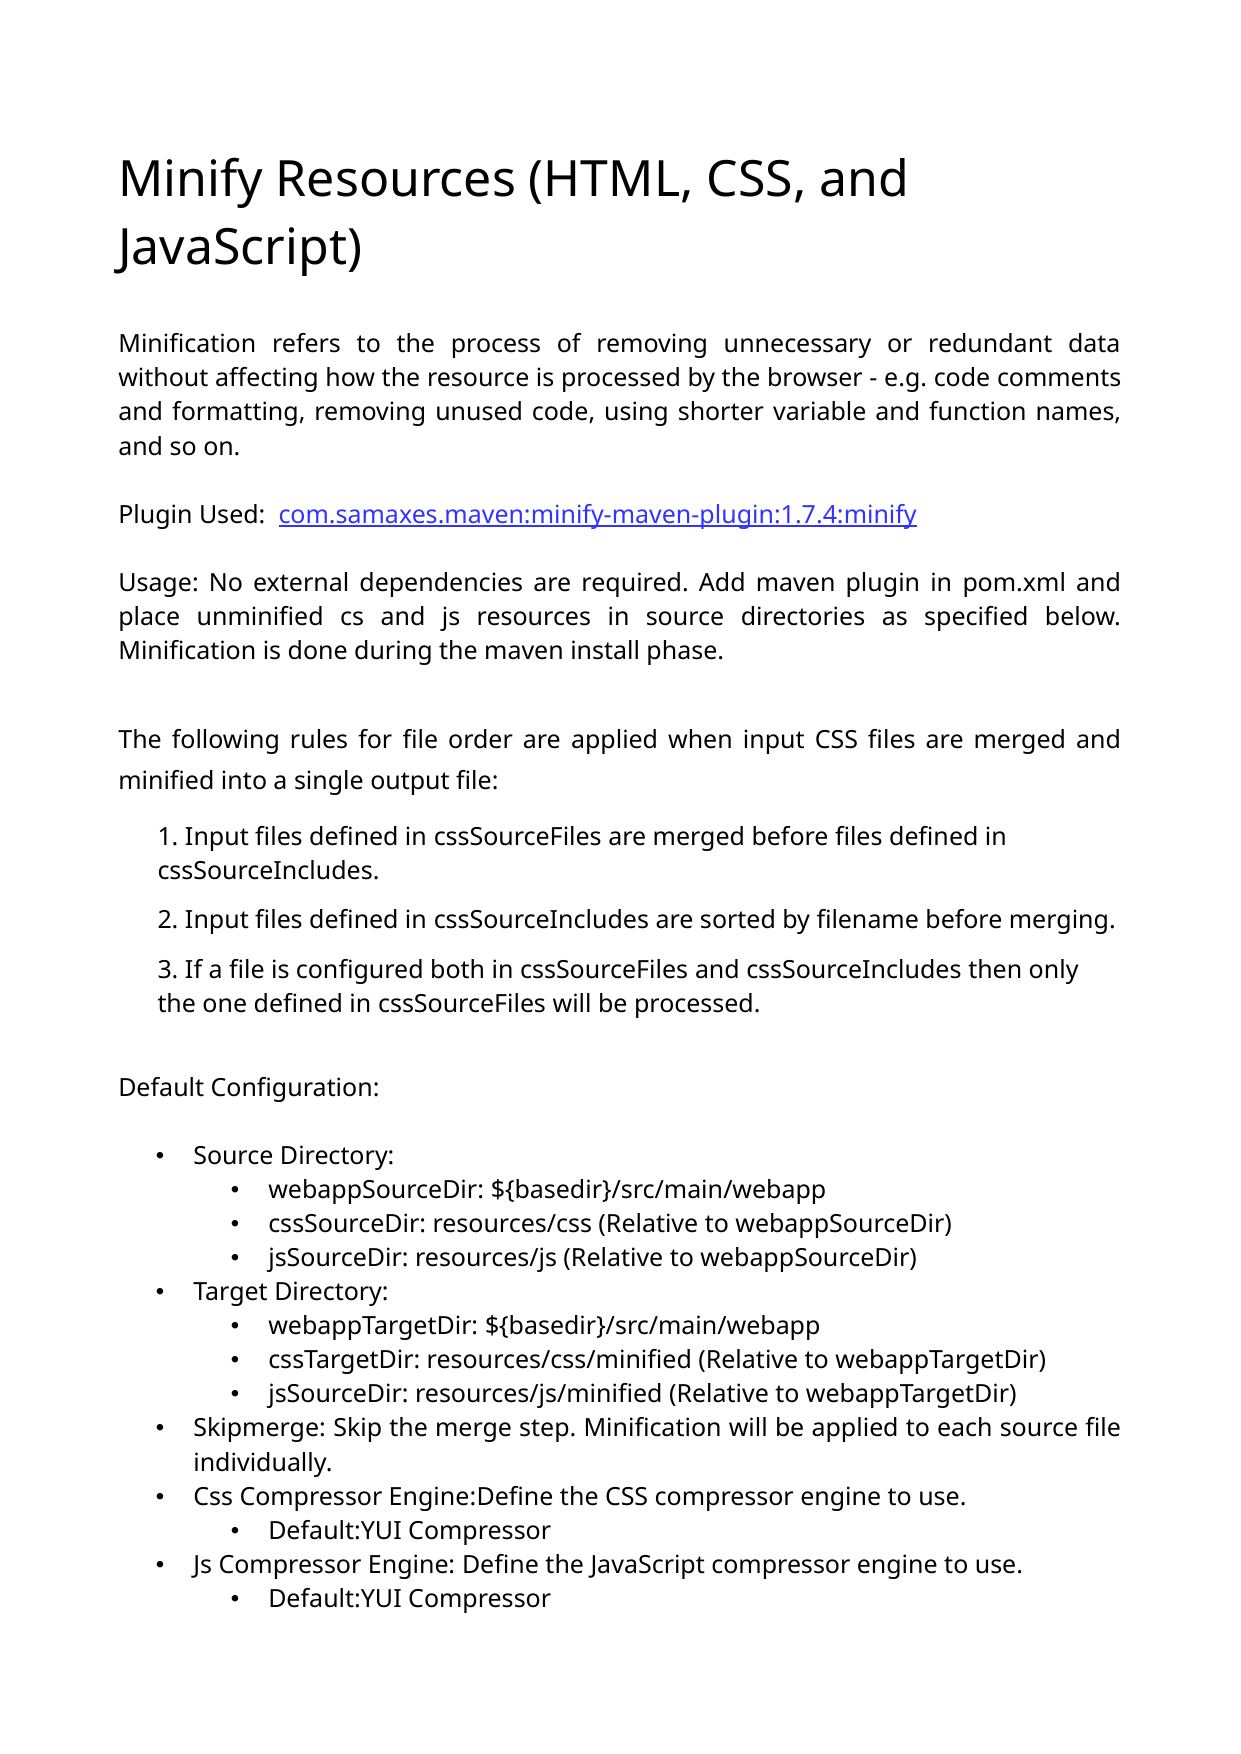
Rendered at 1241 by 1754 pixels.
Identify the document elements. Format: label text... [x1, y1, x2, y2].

list If a file is configured both in cssSourceFiles and cssSourceIncludes then only the one defined in cssSourceFiles will be processed. [118, 952, 1122, 1020]
list Css Compressor Engine:Define the CSS compressor engine to use. [156, 1478, 1122, 1512]
subtitle Minify Resources (HTML, CSS, and JavaScript) [118, 143, 1122, 279]
list Js Compressor Engine: Define the JavaScript compressor engine to use. [156, 1546, 1122, 1580]
list cssTargetDir: resources/css/minified (Relative to webappTargetDir) [231, 1342, 1122, 1376]
list Default:YUI Compressor [231, 1580, 1122, 1614]
list Source Directory: [156, 1138, 1122, 1172]
text Minification refers to the process of removing unnecessary or redundant data without affecting how the resource is processed by the browser - e.g. code comments and formatting, removing unused code, using shorter variable and function names, and so on. [118, 326, 1122, 462]
text The following rules for file order are applied when input CSS files are merged and minified into a single output file: [118, 722, 1122, 797]
list Default:YUI Compressor [231, 1512, 1122, 1546]
text Plugin Used: com.samaxes.maven:minify-maven-plugin:1.7.4:minify [118, 496, 1122, 530]
list Input files defined in cssSourceIncludes are sorted by filename before merging. [118, 902, 1122, 936]
text Default Configuration: [118, 1069, 1122, 1103]
list jsSourceDir: resources/js/minified (Relative to webappTargetDir) [231, 1376, 1122, 1410]
list Skipmerge: Skip the merge step. Minification will be applied to each source file individually. [156, 1410, 1122, 1478]
list webappSourceDir: ${basedir}/src/main/webapp [231, 1172, 1122, 1206]
list Target Directory: [156, 1274, 1122, 1308]
list webappTargetDir: ${basedir}/src/main/webapp [231, 1308, 1122, 1342]
list cssSourceDir: resources/css (Relative to webappSourceDir) [231, 1206, 1122, 1240]
list jsSourceDir: resources/js (Relative to webappSourceDir) [231, 1240, 1122, 1274]
text Usage: No external dependencies are required. Add maven plugin in pom.xml and place unminified cs and js resources in source directories as specified below. Minification is done during the maven install phase. [118, 564, 1122, 667]
list Input files defined in cssSourceFiles are merged before files defined in cssSourceIncludes. [118, 818, 1122, 886]
